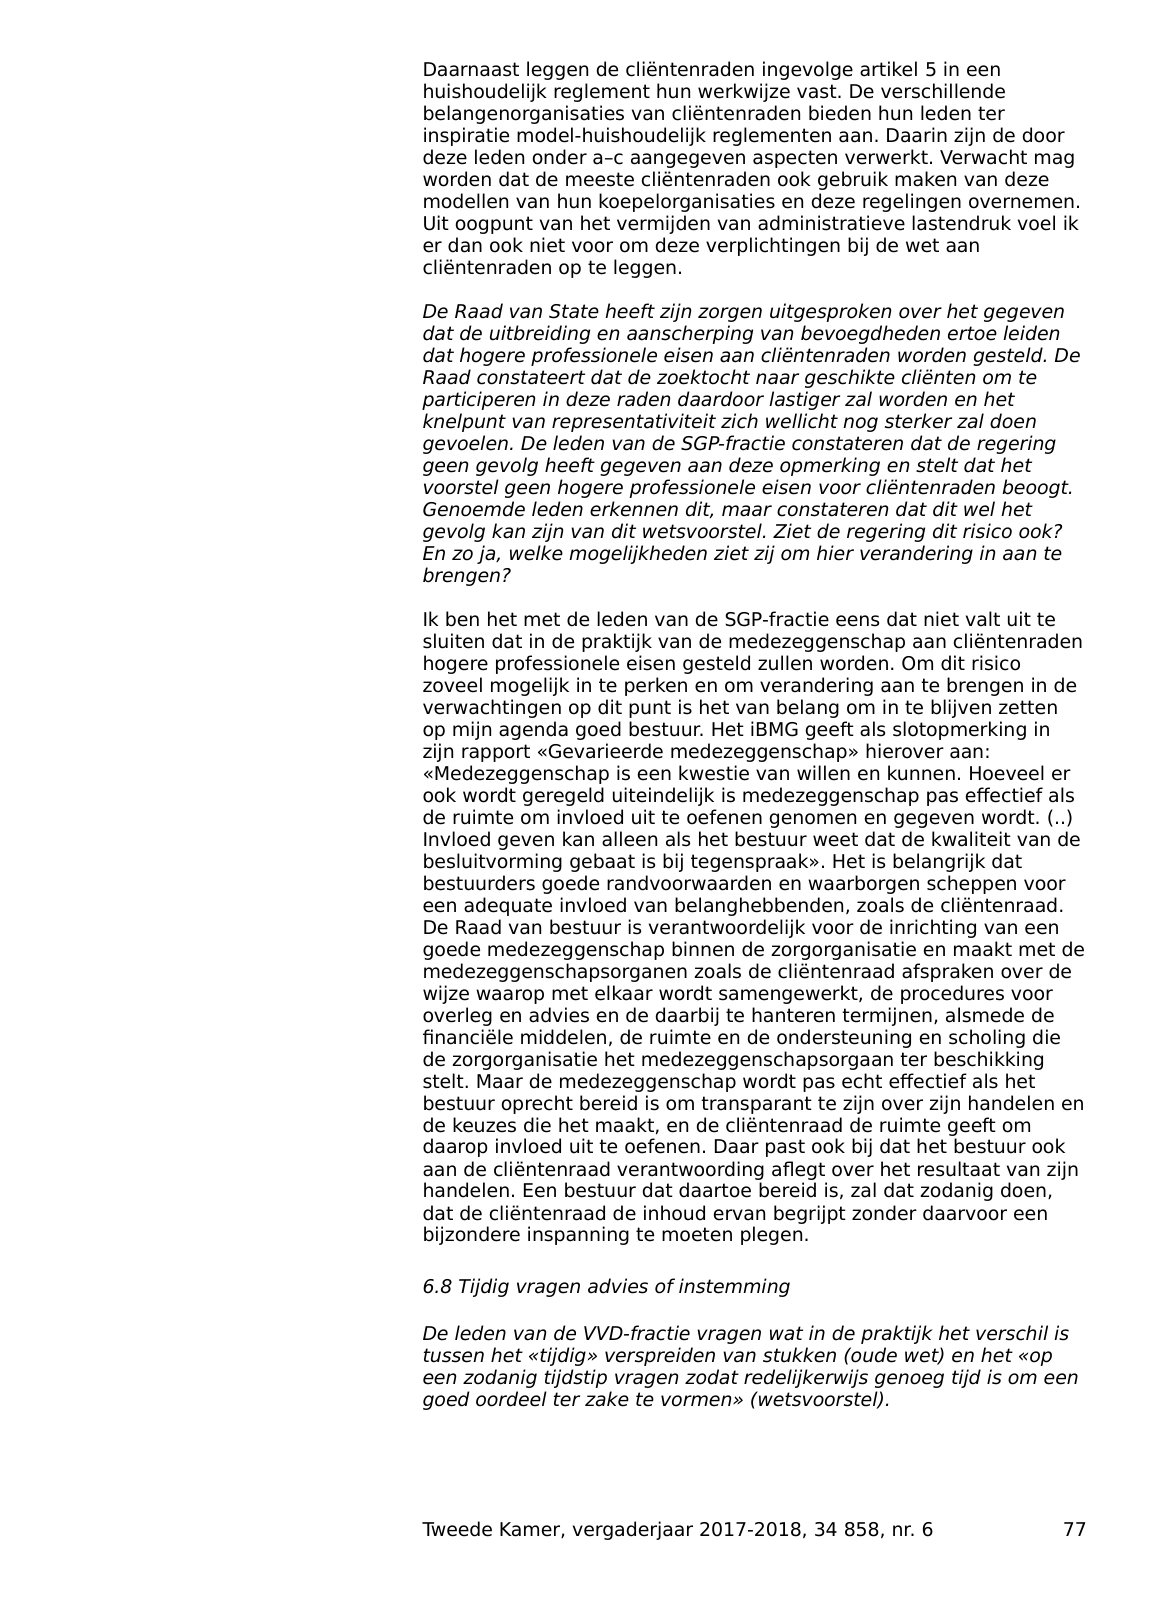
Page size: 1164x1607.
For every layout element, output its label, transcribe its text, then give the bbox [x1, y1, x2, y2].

text De Raad van State heeft zijn zorgen uitgesproken over het gegeven dat de uitbreiding en aanscherping van bevoegdheden ertoe leiden dat hogere professionele eisen aan cliëntenraden worden gesteld. De Raad constateert dat de zoektocht naar geschikte cliënten om te participeren in deze raden daardoor lastiger zal worden en het knelpunt van representativiteit zich wellicht nog sterker zal doen gevoelen. De leden van de SGP-fractie constateren dat de regering geen gevolg heeft gegeven aan deze opmerking en stelt dat het voorstel geen hogere professionele eisen voor cliëntenraden beoogt. Genoemde leden erkennen dit, maar constateren dat dit wel het gevolg kan zijn van dit wetsvoorstel. Ziet de regering dit risico ook? En zo ja, welke mogelijkheden ziet zij om hier verandering in aan te brengen? [422, 301, 1087, 587]
text Ik ben het met de leden van de SGP-fractie eens dat niet valt uit te sluiten dat in de praktijk van de medezeggenschap aan cliëntenraden hogere professionele eisen gesteld zullen worden. Om dit risico zoveel mogelijk in te perken en om verandering aan te brengen in de verwachtingen op dit punt is het van belang om in te blijven zetten op mijn agenda goed bestuur. Het iBMG geeft als slotopmerking in zijn rapport «Gevarieerde medezeggenschap» hierover aan: «Medezeggenschap is een kwestie van willen en kunnen. Hoeveel er ook wordt geregeld uiteindelijk is medezeggenschap pas effectief als de ruimte om invloed uit te oefenen genomen en gegeven wordt. (..) Invloed geven kan alleen als het bestuur weet dat de kwaliteit van de besluitvorming gebaat is bij tegenspraak». Het is belangrijk dat bestuurders goede randvoorwaarden en waarborgen scheppen voor een adequate invloed van belanghebbenden, zoals de cliëntenraad. De Raad van bestuur is verantwoordelijk voor de inrichting van een goede medezeggenschap binnen de zorgorganisatie en maakt met de medezeggenschapsorganen zoals de cliëntenraad afspraken over de wijze waarop met elkaar wordt samengewerkt, de procedures voor overleg en advies en de daarbij te hanteren termijnen, alsmede de financiële middelen, de ruimte en de ondersteuning en scholing die de zorgorganisatie het medezeggenschapsorgaan ter beschikking stelt. Maar de medezeggenschap wordt pas echt effectief als het bestuur oprecht bereid is om transparant te zijn over zijn handelen en de keuzes die het maakt, en de cliëntenraad de ruimte geeft om daarop invloed uit te oefenen. Daar past ook bij dat het bestuur ook aan de cliëntenraad verantwoording aflegt over het resultaat van zijn handelen. Een bestuur dat daartoe bereid is, zal dat zodanig doen, dat de cliëntenraad de inhoud ervan begrijpt zonder daarvoor een bijzondere inspanning te moeten plegen. [422, 609, 1087, 1246]
subtitle 6.8 Tijdig vragen advies of instemming [422, 1276, 1087, 1298]
text De leden van de VVD-fractie vragen wat in de praktijk het verschil is tussen het «tijdig» verspreiden van stukken (oude wet) en het «op een zodanig tijdstip vragen zodat redelijkerwijs genoeg tijd is om een goed oordeel ter zake te vormen» (wetsvoorstel). [422, 1323, 1087, 1411]
text Daarnaast leggen de cliëntenraden ingevolge artikel 5 in een huishoudelijk reglement hun werkwijze vast. De verschillende belangenorganisaties van cliëntenraden bieden hun leden ter inspiratie model-huishoudelijk reglementen aan. Daarin zijn de door deze leden onder a–c aangegeven aspecten verwerkt. Verwacht mag worden dat de meeste cliëntenraden ook gebruik maken van deze modellen van hun koepelorganisaties en deze regelingen overnemen. Uit oogpunt van het vermijden van administratieve lastendruk voel ik er dan ook niet voor om deze verplichtingen bij de wet aan cliëntenraden op te leggen. [422, 59, 1087, 279]
